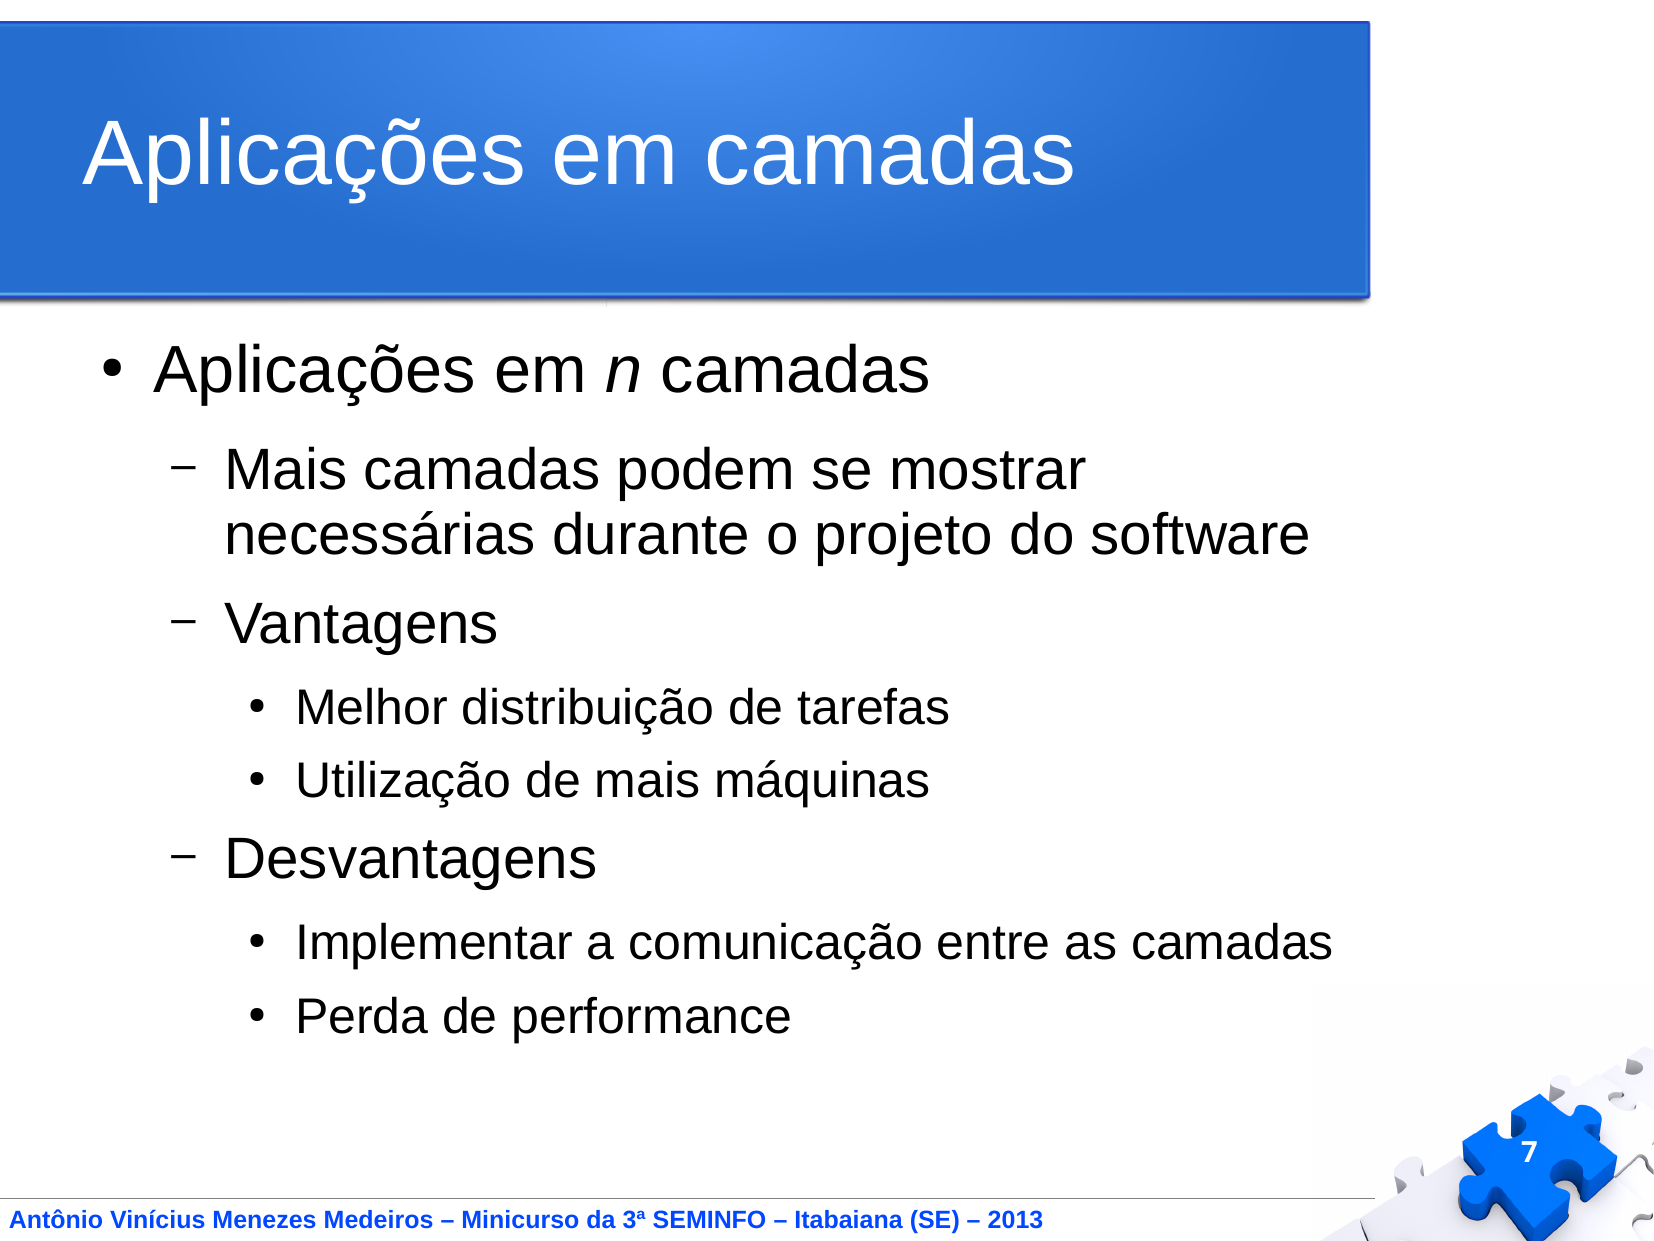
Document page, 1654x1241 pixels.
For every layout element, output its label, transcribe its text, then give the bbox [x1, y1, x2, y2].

title Aplicações em camadas [82, 49, 1323, 257]
picture [0, 21, 1375, 307]
picture [1311, 983, 1654, 1241]
list Aplicações em n camadas Mais camadas podem se mostrar necessárias durante o projeto do software Vantagens Melhor distribuição de tarefas Utilização de mais máquinas Desvantagens Implementar a comunicação entre as camadas Perda de performance [82, 332, 1356, 1111]
